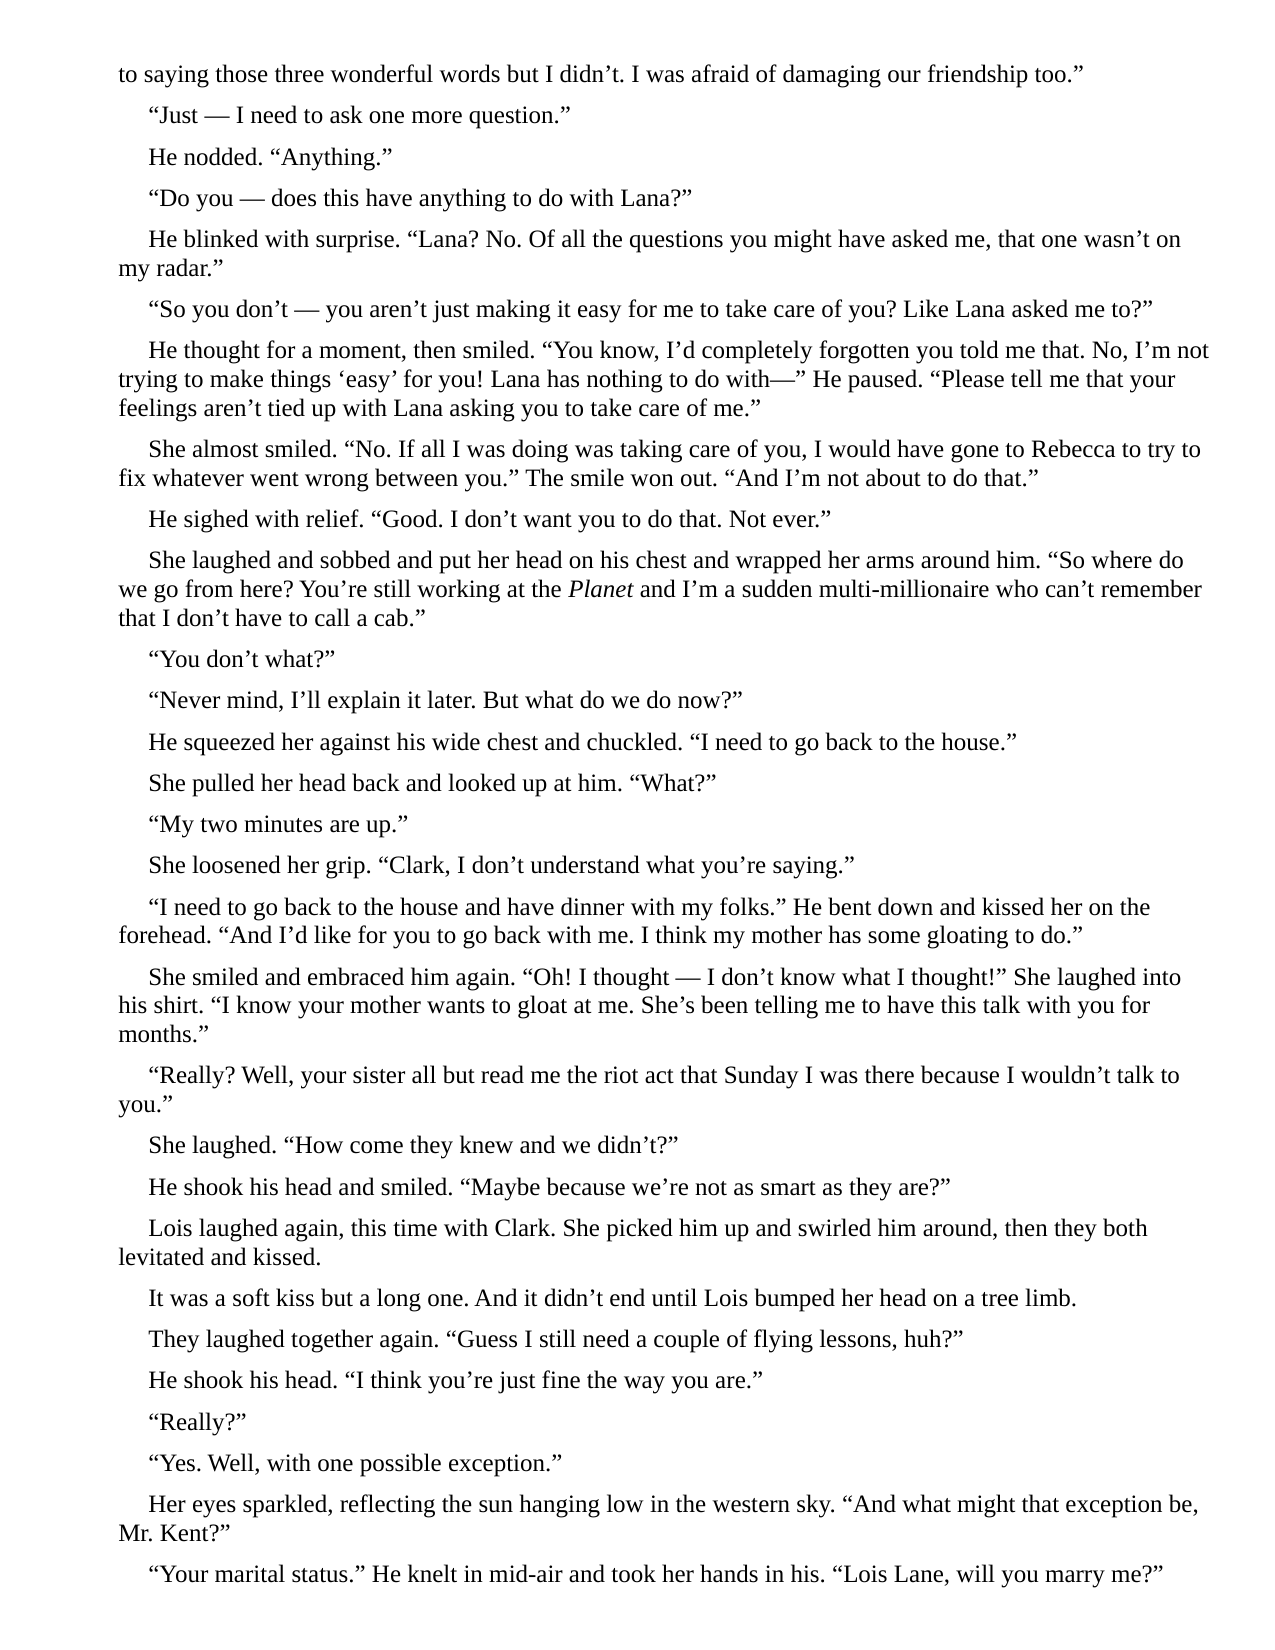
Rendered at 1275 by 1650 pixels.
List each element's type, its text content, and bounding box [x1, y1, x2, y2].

text “Your marital status.” He knelt in mid-air and took her hands in his. “Lois Lane, will you marry me?” [118, 1559, 1216, 1588]
text She smiled and embraced him again. “Oh! I thought — I don’t know what I thought!” She laughed into his shirt. “I know your mother wants to gloat at me. She’s been telling me to have this talk with you for months.” [118, 962, 1216, 1048]
text Lois laughed again, this time with Clark. She picked him up and swirled him around, then they both levitated and kissed. [118, 1213, 1216, 1270]
text “Yes. Well, with one possible exception.” [118, 1448, 1216, 1477]
text Her eyes sparkled, reflecting the sun hanging low in the western sky. “And what might that exception be, Mr. Kent?” [118, 1489, 1216, 1547]
text She laughed. “How come they knew and we didn’t?” [118, 1130, 1216, 1159]
text “Really? Well, your sister all but read me the riot act that Sunday I was there because I wouldn’t talk to you.” [118, 1060, 1216, 1118]
text She loosened her grip. “Clark, I don’t understand what you’re saying.” [118, 850, 1216, 879]
text It was a soft kiss but a long one. And it didn’t end until Lois bumped her head on a tree limb. [118, 1283, 1216, 1312]
text She laughed and sobbed and put her head on his chest and wrapped her arms around him. “So where do we go from here? You’re still working at the Planet and I’m a sudden multi-millionaire who can’t remember that I don’t have to call a cab.” [118, 545, 1216, 632]
text He shook his head. “I think you’re just fine the way you are.” [118, 1365, 1216, 1394]
text “Never mind, I’ll explain it later. But what do we do now?” [118, 685, 1216, 714]
text to saying those three wonderful words but I didn’t. I was afraid of damaging our friendship too.” [118, 59, 1216, 88]
text “Just — I need to ask one more question.” [118, 100, 1216, 129]
text He sighed with relief. “Good. I don’t want you to do that. Not ever.” [118, 504, 1216, 533]
text “So you don’t — you aren’t just making it easy for me to take care of you? Like Lana asked me to?” [118, 294, 1216, 323]
text “You don’t what?” [118, 644, 1216, 673]
text He squeezed her against his wide chest and chuckled. “I need to go back to the house.” [118, 727, 1216, 755]
text They laughed together again. “Guess I still need a couple of flying lessons, huh?” [118, 1324, 1216, 1353]
text He blinked with surprise. “Lana? No. Of all the questions you might have asked me, that one wasn’t on my radar.” [118, 224, 1216, 282]
text She pulled her head back and looked up at him. “What?” [118, 768, 1216, 797]
text “My two minutes are up.” [118, 809, 1216, 838]
text He shook his head and smiled. “Maybe because we’re not as smart as they are?” [118, 1172, 1216, 1200]
text She almost smiled. “No. If all I was doing was taking care of you, I would have gone to Rebecca to try to fix whatever went wrong between you.” The smile won out. “And I’m not about to do that.” [118, 434, 1216, 492]
text He thought for a moment, then smiled. “You know, I’d completely forgotten you told me that. No, I’m not trying to make things ‘easy’ for you! Lana has nothing to do with—” He paused. “Please tell me that your feelings aren’t tied up with Lana asking you to take care of me.” [118, 335, 1216, 422]
text “Do you — does this have anything to do with Lana?” [118, 183, 1216, 212]
text “Really?” [118, 1407, 1216, 1435]
text He nodded. “Anything.” [118, 142, 1216, 170]
text “I need to go back to the house and have dinner with my folks.” He bent down and kissed her on the forehead. “And I’d like for you to go back with me. I think my mother has some gloating to do.” [118, 892, 1216, 949]
